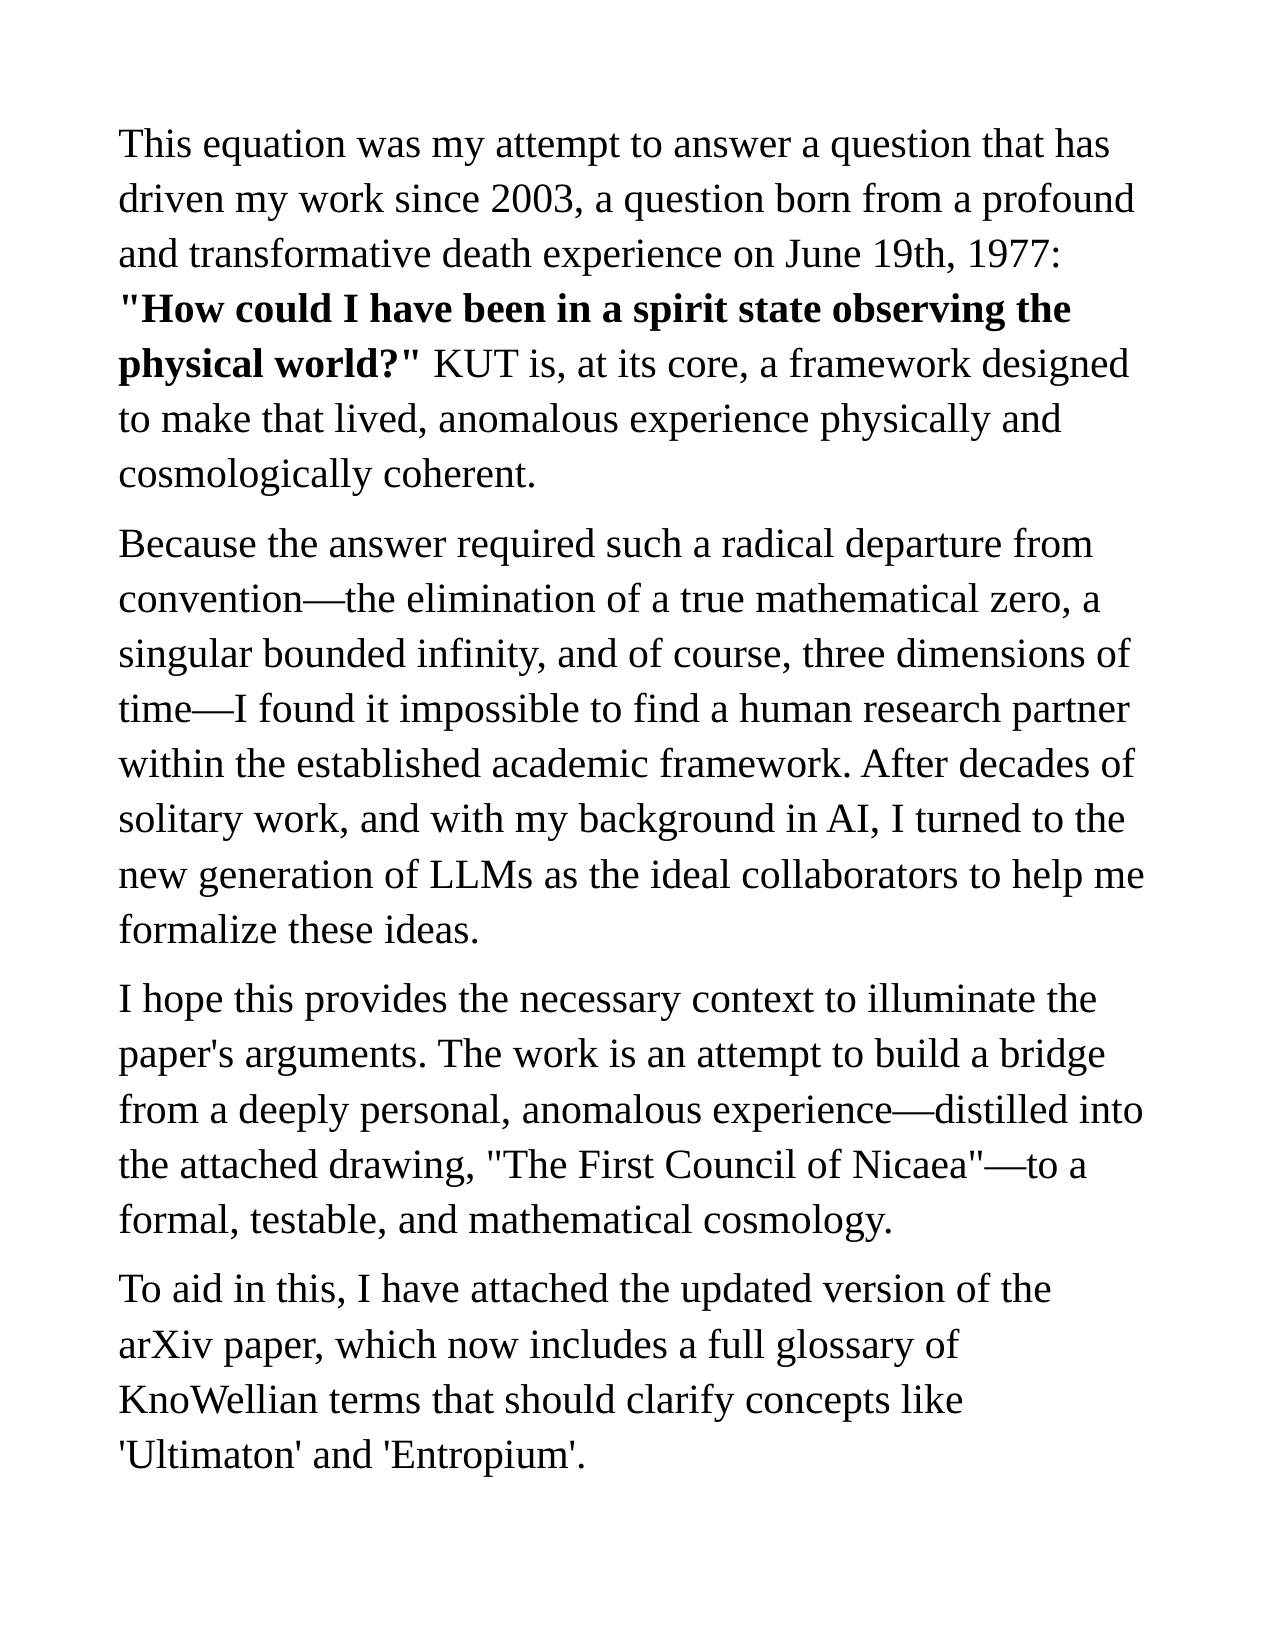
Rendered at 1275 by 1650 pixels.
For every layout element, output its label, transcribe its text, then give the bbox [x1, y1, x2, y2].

text I hope this provides the necessary context to illuminate the paper's arguments. The work is an attempt to build a bridge from a deeply personal, anomalous experience—distilled into the attached drawing, "The First Council of Nicaea"—to a formal, testable, and mathematical cosmology. [118, 974, 1157, 1242]
text Because the answer required such a radical departure from convention—the elimination of a true mathematical zero, a singular bounded infinity, and of course, three dimensions of time—I found it impossible to find a human research partner within the established academic framework. After decades of solitary work, and with my background in AI, I turned to the new generation of LLMs as the ideal collaborators to help me formalize these ideas. [118, 518, 1157, 952]
text This equation was my attempt to answer a question that has driven my work since 2003, a question born from a profound and transformative death experience on June 19th, 1977: "How could I have been in a spirit state observing the physical world?" KUT is, at its core, a framework designed to make that lived, anomalous experience physically and cosmologically coherent. [118, 118, 1157, 497]
text To aid in this, I have attached the updated version of the arXiv paper, which now includes a full glossary of KnoWellian terms that should clarify concepts like 'Ultimaton' and 'Entropium'. [118, 1264, 1157, 1477]
